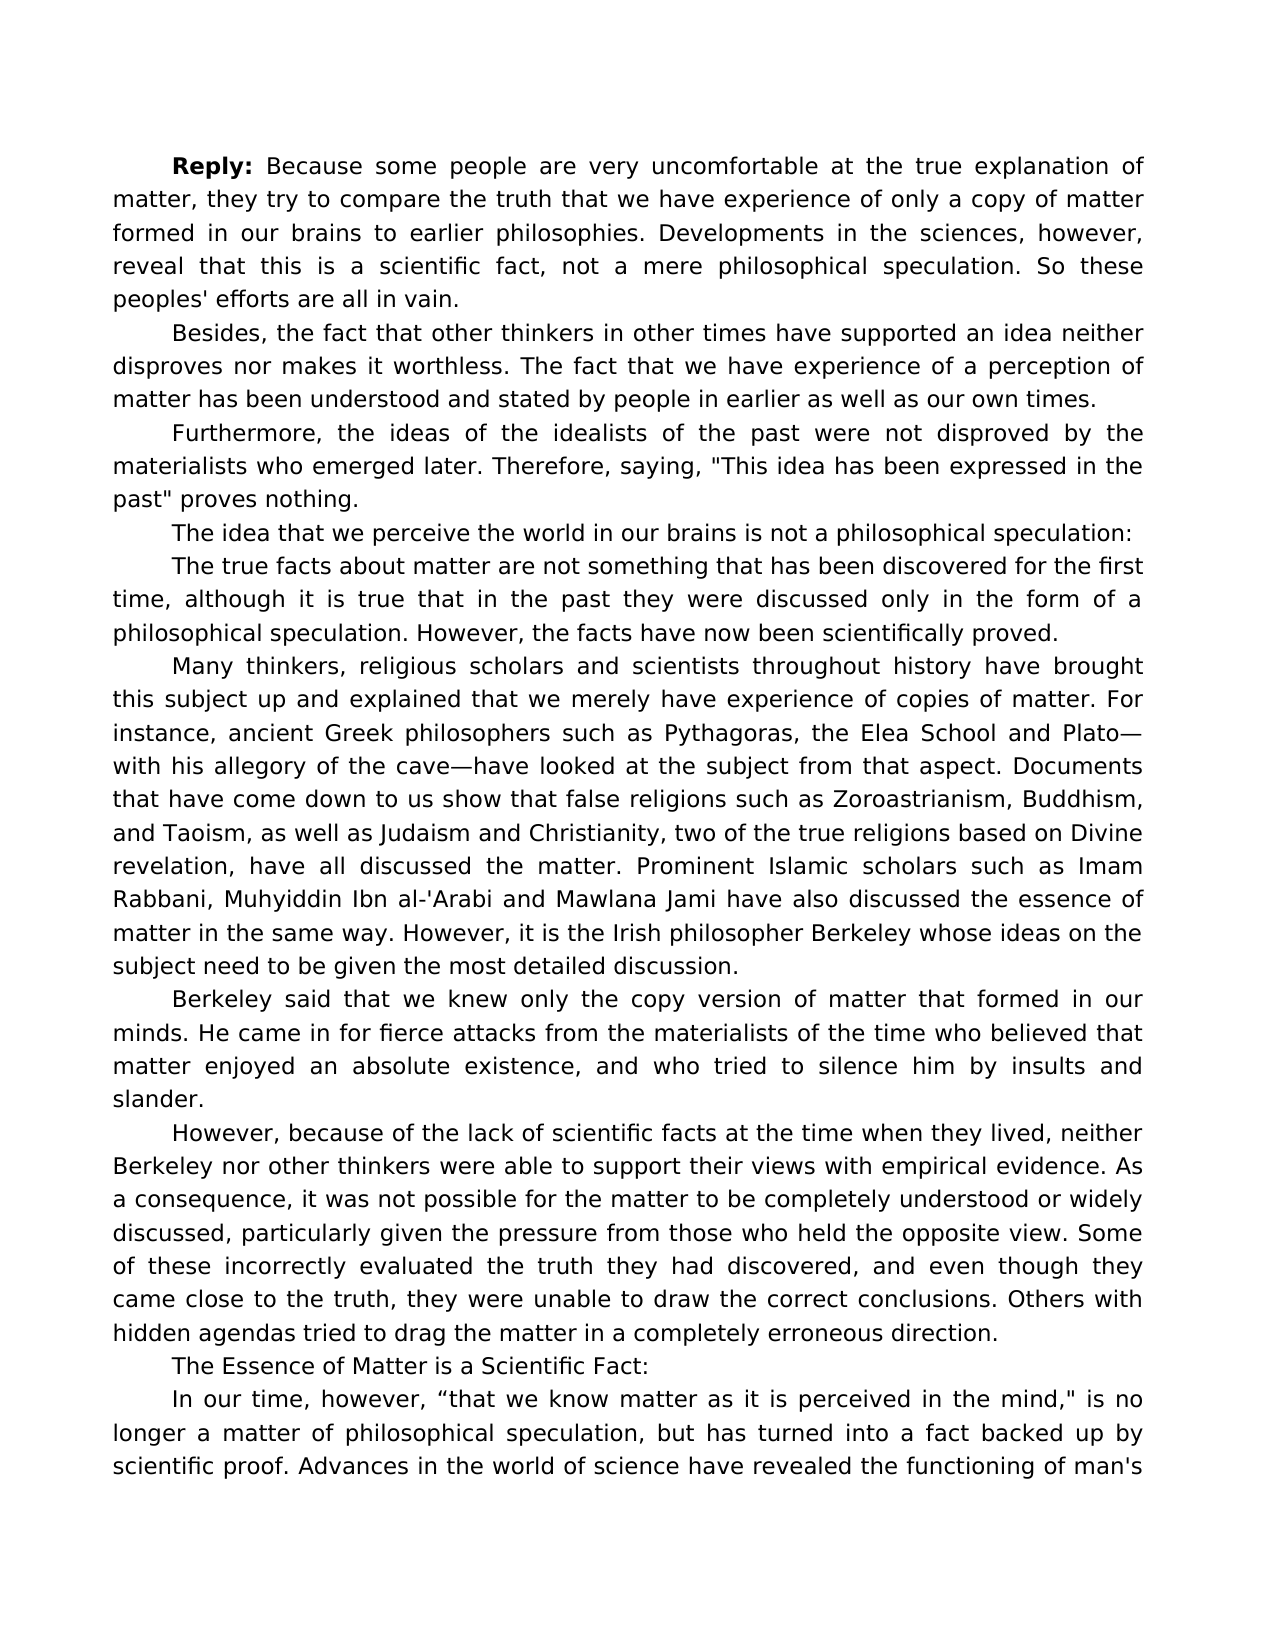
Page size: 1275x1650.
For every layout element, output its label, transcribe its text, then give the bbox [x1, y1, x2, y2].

text Reply: Because some people are very uncomfortable at the true explanation of matter, they try to compare the truth that we have experience of only a copy of matter formed in our brains to earlier philosophies. Developments in the sciences, however, reveal that this is a scientific fact, not a mere philosophical speculation. So these peoples' efforts are all in vain. [112, 148, 1145, 314]
text In our time, however, “that we know matter as it is perceived in the mind," is no longer a matter of philosophical speculation, but has turned into a fact backed up by scientific proof. Advances in the world of science have revealed the functioning of man's [112, 1381, 1145, 1481]
text Besides, the fact that other thinkers in other times have supported an idea neither disproves nor makes it worthless. The fact that we have experience of a perception of matter has been understood and stated by people in earlier as well as our own times. [112, 314, 1145, 414]
text Many thinkers, religious scholars and scientists throughout history have brought this subject up and explained that we merely have experience of copies of matter. For instance, ancient Greek philosophers such as Pythagoras, the Elea School and Plato—with his allegory of the cave—have looked at the subject from that aspect. Documents that have come down to us show that false religions such as Zoroastrianism, Buddhism, and Taoism, as well as Judaism and Christianity, two of the true religions based on Divine revelation, have all discussed the matter. Prominent Islamic scholars such as Imam Rabbani, Muhyiddin Ibn al-'Arabi and Mawlana Jami have also discussed the essence of matter in the same way. However, it is the Irish philosopher Berkeley whose ideas on the subject need to be given the most detailed discussion. [112, 648, 1145, 981]
text Furthermore, the ideas of the idealists of the past were not disproved by the materialists who emerged later. Therefore, saying, "This idea has been expressed in the past" proves nothing. [112, 414, 1145, 514]
text Berkeley said that we knew only the copy version of matter that formed in our minds. He came in for fierce attacks from the materialists of the time who believed that matter enjoyed an absolute existence, and who tried to silence him by insults and slander. [112, 981, 1145, 1114]
text The idea that we perceive the world in our brains is not a philosophical speculation: [112, 514, 1145, 548]
text The Essence of Matter is a Scientific Fact: [112, 1348, 1145, 1381]
text However, because of the lack of scientific facts at the time when they lived, neither Berkeley nor other thinkers were able to support their views with empirical evidence. As a consequence, it was not possible for the matter to be completely understood or widely discussed, particularly given the pressure from those who held the opposite view. Some of these incorrectly evaluated the truth they had discovered, and even though they came close to the truth, they were unable to draw the correct conclusions. Others with hidden agendas tried to drag the matter in a completely erroneous direction. [112, 1114, 1145, 1348]
text The true facts about matter are not something that has been discovered for the first time, although it is true that in the past they were discussed only in the form of a philosophical speculation. However, the facts have now been scientifically proved. [112, 548, 1145, 648]
